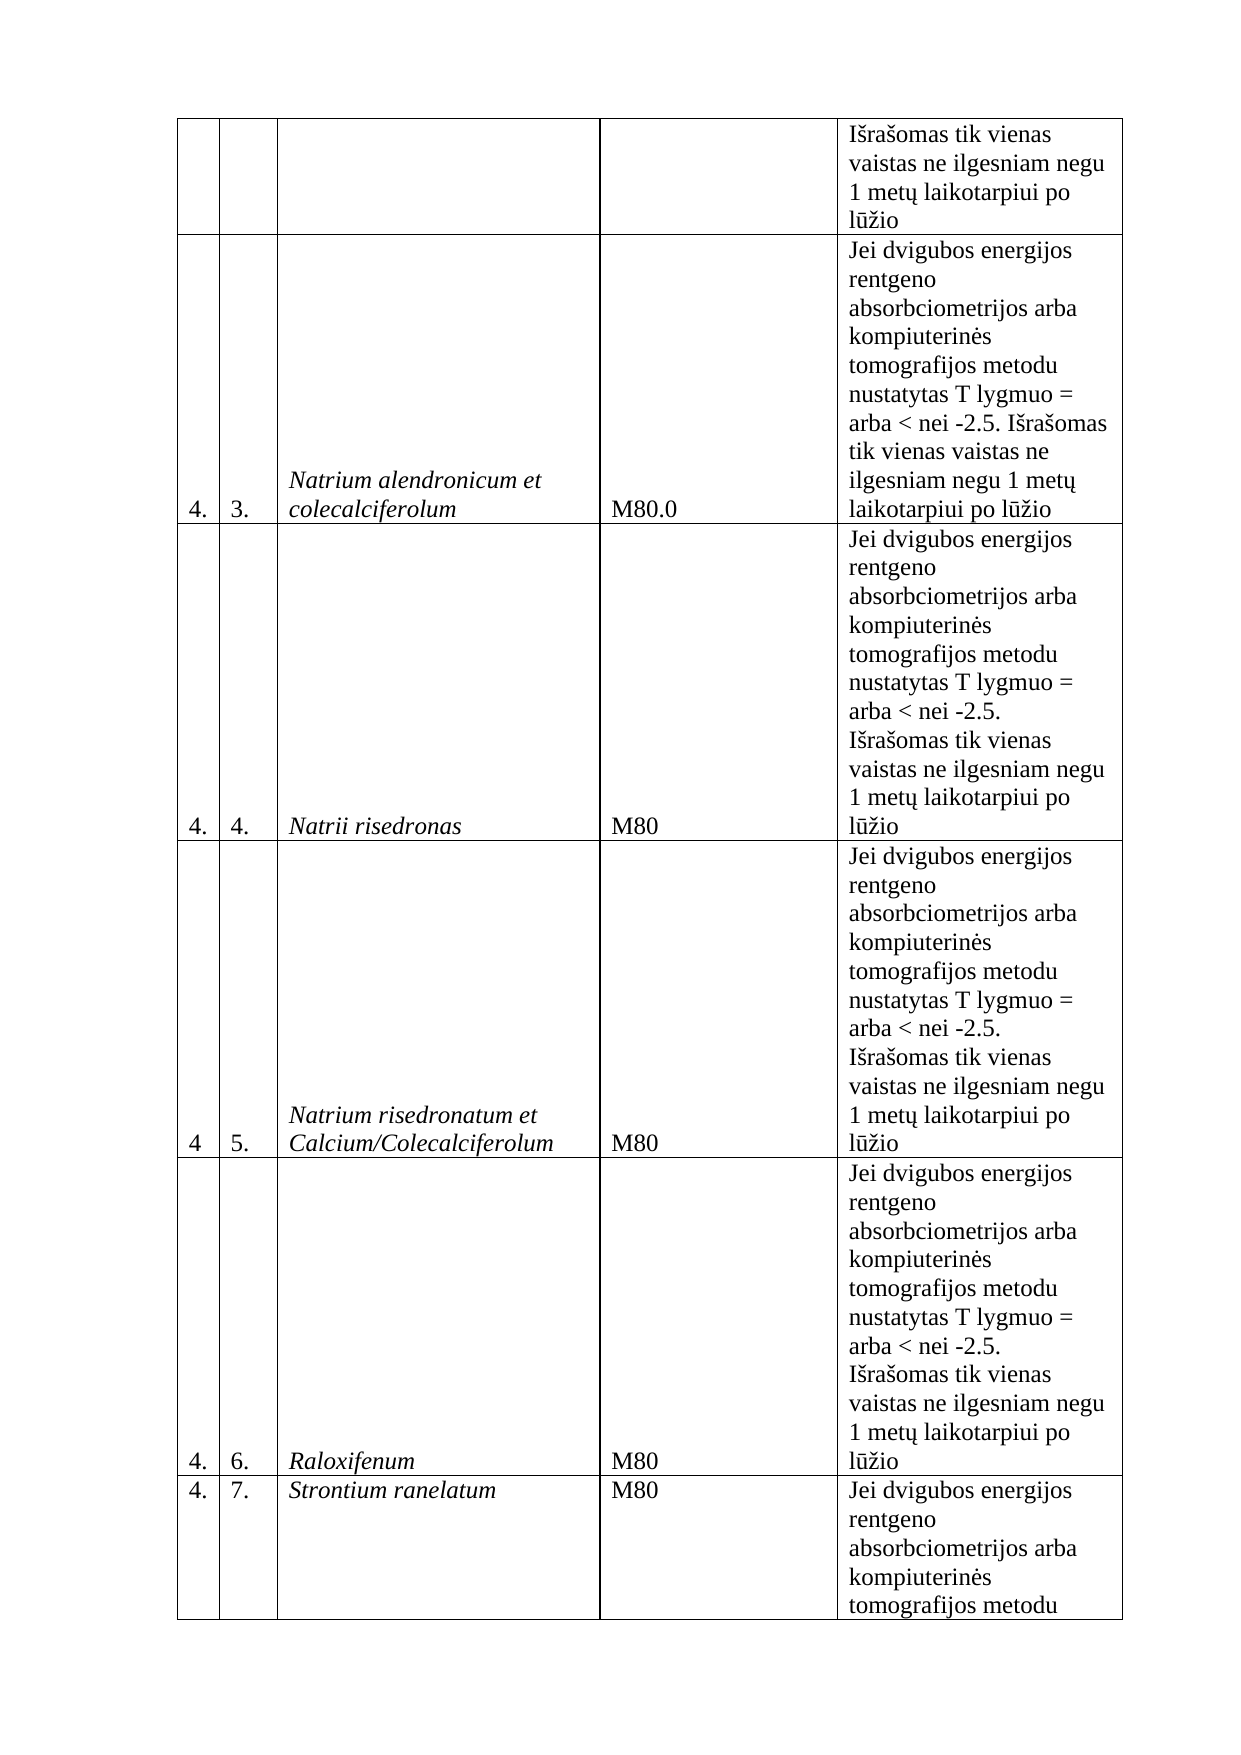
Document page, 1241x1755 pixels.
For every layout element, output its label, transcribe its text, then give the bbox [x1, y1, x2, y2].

table_cell Raloxifenum [278, 1158, 599, 1474]
table_cell 7. [220, 1476, 277, 1619]
table_cell Jei dvigubos energijos rentgeno absorbciometrijos arba kompiuterinės tomografijos metodu nustatytas T lygmuo = arba < nei -2.5. Išrašomas tik vienas vaistas ne ilgesniam negu 1 metų laikotarpiui po lūžio [838, 1158, 1122, 1474]
table_cell 4 [178, 841, 219, 1157]
table_cell 4. [220, 524, 277, 840]
table_cell [178, 119, 219, 234]
table_cell 5. [220, 841, 277, 1157]
table_cell 4. [178, 1476, 219, 1619]
table_cell M80.0 [601, 235, 837, 523]
table_cell [601, 119, 837, 234]
table_cell 4. [178, 235, 219, 523]
table_cell 3. [220, 235, 277, 523]
table_cell Jei dvigubos energijos rentgeno absorbciometrijos arba kompiuterinės tomografijos metodu [838, 1476, 1122, 1619]
table_cell M80 [601, 524, 837, 840]
table_cell Jei dvigubos energijos rentgeno absorbciometrijos arba kompiuterinės tomografijos metodu nustatytas T lygmuo = arba < nei -2.5. Išrašomas tik vienas vaistas ne ilgesniam negu 1 metų laikotarpiui po lūžio [838, 235, 1122, 523]
table_cell 4. [178, 1158, 219, 1474]
table_cell Natrii risedronas [278, 524, 599, 840]
table_cell Jei dvigubos energijos rentgeno absorbciometrijos arba kompiuterinės tomografijos metodu nustatytas T lygmuo = arba < nei -2.5. Išrašomas tik vienas vaistas ne ilgesniam negu 1 metų laikotarpiui po lūžio [838, 524, 1122, 840]
table_cell Natrium alendronicum et colecalciferolum [278, 235, 599, 523]
table_cell Natrium risedronatum et Calcium/Colecalciferolum [278, 841, 599, 1157]
table_cell 4. [178, 524, 219, 840]
table_cell M80 [601, 1158, 837, 1474]
table_cell M80 [601, 1476, 837, 1619]
table_cell [220, 119, 277, 234]
table_cell Jei dvigubos energijos rentgeno absorbciometrijos arba kompiuterinės tomografijos metodu nustatytas T lygmuo = arba < nei -2.5. Išrašomas tik vienas vaistas ne ilgesniam negu 1 metų laikotarpiui po lūžio [838, 841, 1122, 1157]
table_cell 6. [220, 1158, 277, 1474]
table_cell M80 [601, 841, 837, 1157]
table_cell [278, 119, 599, 234]
table_cell Išrašomas tik vienas vaistas ne ilgesniam negu 1 metų laikotarpiui po lūžio [838, 119, 1122, 234]
table_cell Strontium ranelatum [278, 1476, 599, 1619]
